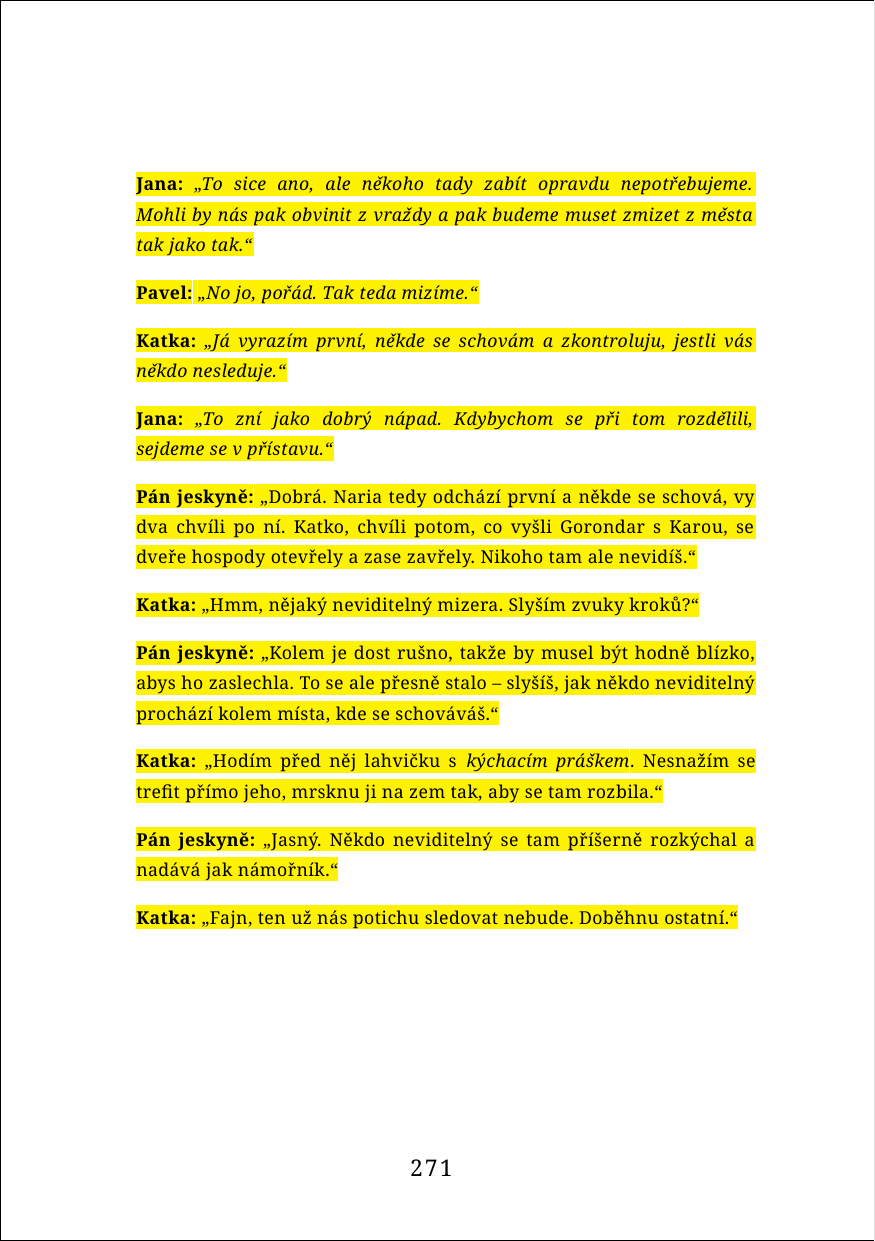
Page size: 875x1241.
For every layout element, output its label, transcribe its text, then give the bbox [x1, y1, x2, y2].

text Katka: „Hodím před něj lahvičku s kýchacím práškem. Nesnažím se trefit přímo jeho, mrsknu ji na zem tak, aby se tam rozbila.“ [136, 749, 756, 803]
text Katka: „Já vyrazím první, někde se schovám a zkontroluju, jestli vás někdo nesleduje.“ [136, 328, 756, 382]
text Jana: „To zní jako dobrý nápad. Kdybychom se při tom rozdělili, sejdeme se v přístavu.“ [136, 406, 756, 461]
text Pavel: „No jo, pořád. Tak teda mizíme.“ [136, 280, 756, 304]
text Katka: „Fajn, ten už nás potichu sledovat nebude. Doběhnu ostatní.“ [136, 905, 756, 929]
text Pán jeskyně: „Dobrá. Naria tedy odchází první a někde se schová, vy dva chvíli po ní. Katko, chvíli potom, co vyšli Gorondar s Karou, se dveře hospody otevřely a zase zavřely. Nikoho tam ale nevidíš.“ [136, 484, 756, 569]
text Pán jeskyně: „Kolem je dost rušno, takže by musel být hodně blízko, abys ho zaslechla. To se ale přesně stalo – slyšíš, jak někdo neviditelný prochází kolem místa, kde se schováváš.“ [136, 641, 756, 725]
text Jana: „To sice ano, ale někoho tady zabít opravdu nepotřebujeme. Mohli by nás pak obvinit z vraždy a pak budeme muset zmizet z města tak jako tak.“ [136, 172, 756, 256]
text Pán jeskyně: „Jasný. Někdo neviditelný se tam příšerně rozkýchal a nadává jak námořník.“ [136, 827, 756, 881]
text Katka: „Hmm, nějaký neviditelný mizera. Slyším zvuky kroků?“ [136, 593, 756, 617]
